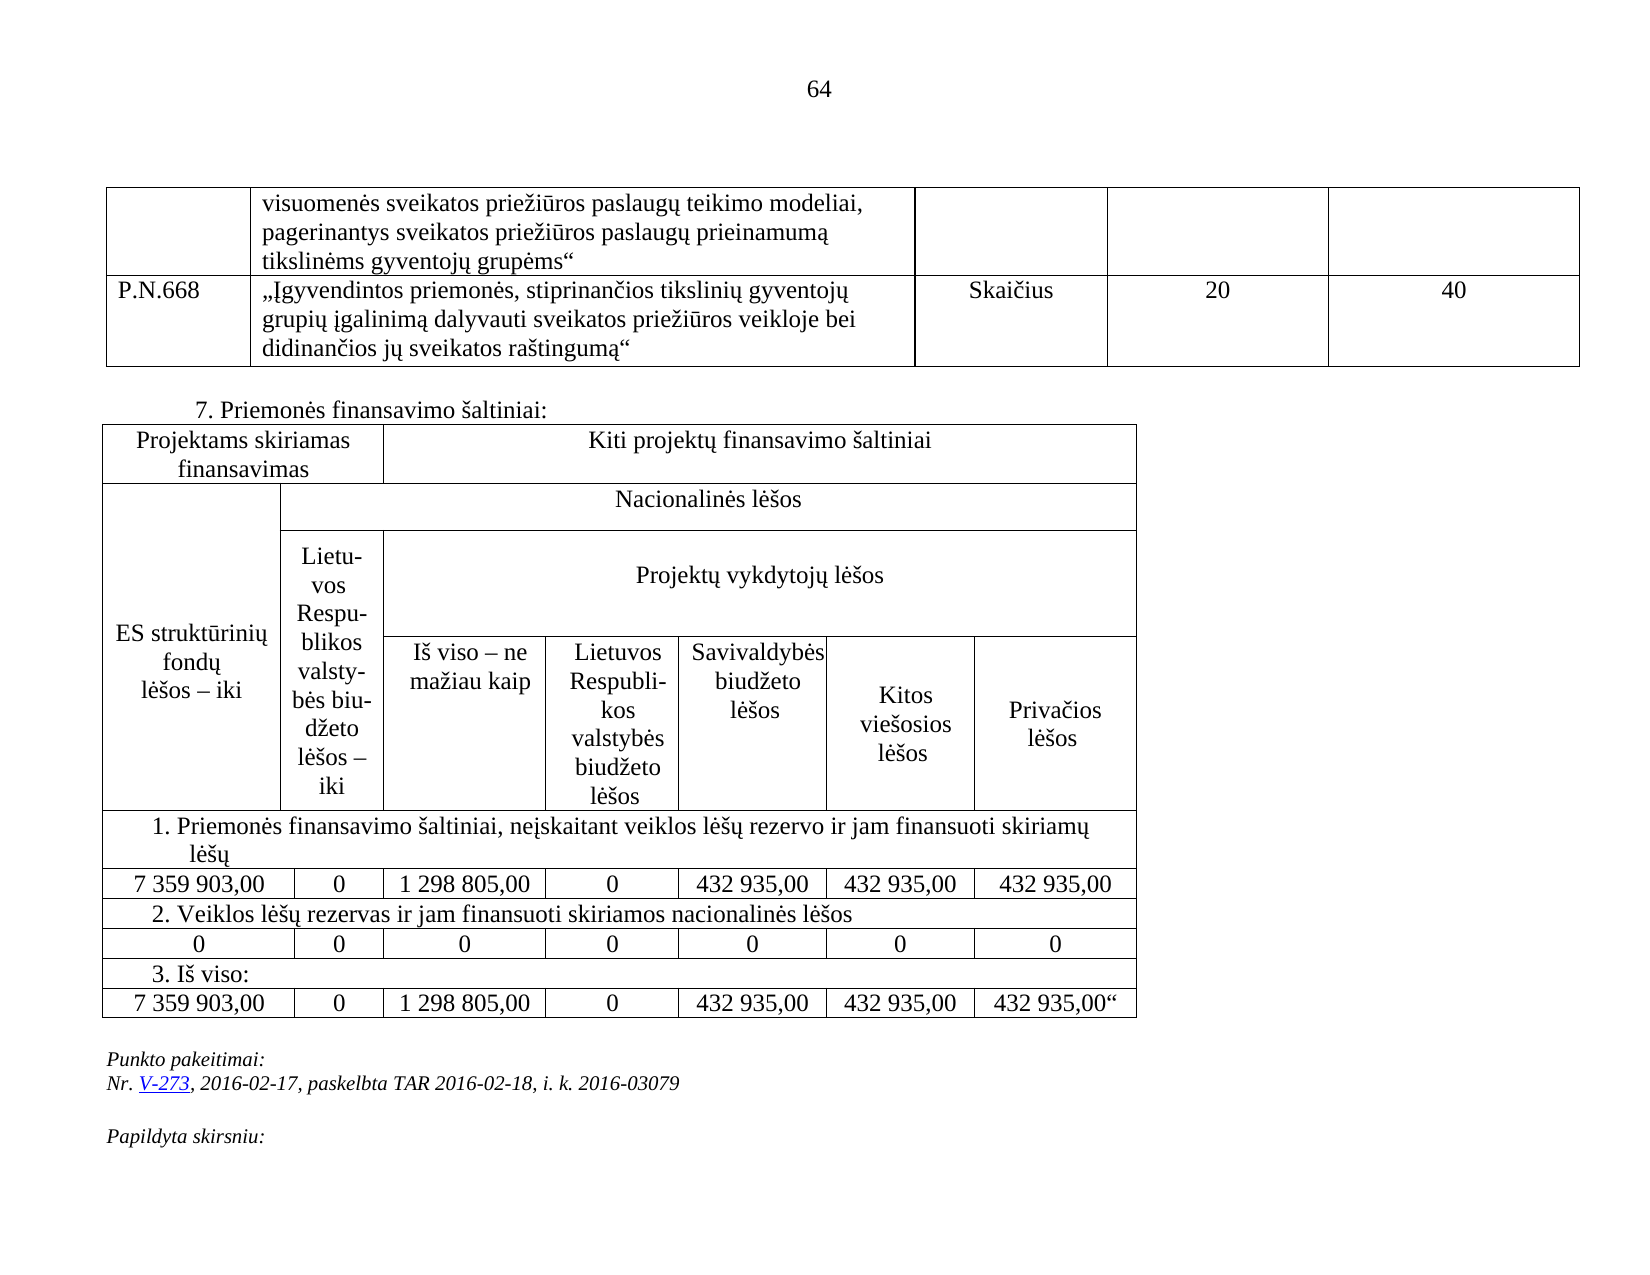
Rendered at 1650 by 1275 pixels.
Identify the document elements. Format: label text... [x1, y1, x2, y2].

table_cell Lietu-vos Respu-blikos valsty-bės biu- džeto lėšos – iki [281, 531, 383, 810]
table_cell 0 [384, 929, 545, 958]
table_cell 1. Priemonės finansavimo šaltiniai, neįskaitant veiklos lėšų rezervo ir jam finansuoti skiriamų lėšų [103, 811, 1136, 868]
table_cell 432 935,00 [827, 869, 974, 898]
table_cell 40 [1329, 276, 1579, 366]
text 7. Priemonės finansavimo šaltiniai: [106, 395, 1532, 424]
text Papildyta skirsniu: [106, 1124, 1532, 1148]
table_cell 7 359 903,00 [103, 869, 294, 898]
table_cell 1 298 805,00 [384, 989, 545, 1017]
table_cell 432 935,00 [827, 989, 974, 1017]
table_cell 20 [1108, 276, 1328, 366]
table_cell Lietuvos Respubli-kos valstybės biudžeto lėšos [546, 637, 678, 810]
table_cell 432 935,00“ [975, 989, 1136, 1017]
table_cell [916, 188, 1107, 274]
table_cell 0 [827, 929, 974, 958]
table_cell Nacionalinės lėšos [281, 484, 1136, 530]
table_cell 0 [295, 929, 383, 958]
table_cell visuomenės sveikatos priežiūros paslaugų teikimo modeliai, pagerinantys sveikatos priežiūros paslaugų prieinamumą tikslinėms gyventojų grupėms“ [251, 188, 914, 274]
table_cell 7 359 903,00 [103, 989, 294, 1017]
table_cell [1108, 188, 1328, 274]
table_cell 0 [679, 929, 826, 958]
table_cell Savivaldybės biudžeto lėšos [679, 637, 826, 810]
table_cell 0 [546, 989, 678, 1017]
table_cell 0 [295, 869, 383, 898]
table_cell 2. Veiklos lėšų rezervas ir jam finansuoti skiriamos nacionalinės lėšos [103, 899, 1136, 928]
table_header Kiti projektų finansavimo šaltiniai [384, 425, 1136, 483]
table_cell Skaičius [916, 276, 1107, 366]
table_cell [107, 188, 250, 274]
table_cell Iš viso – ne mažiau kaip [384, 637, 545, 810]
table_header Projektams skiriamas finansavimas [103, 425, 383, 483]
table_cell Projektų vykdytojų lėšos [384, 531, 1136, 636]
table_cell 0 [103, 929, 294, 958]
table_cell 0 [295, 989, 383, 1017]
table_cell „Įgyvendintos priemonės, stiprinančios tikslinių gyventojų grupių įgalinimą dalyvauti sveikatos priežiūros veikloje bei didinančios jų sveikatos raštingumą“ [251, 276, 914, 366]
table_cell 432 935,00 [679, 989, 826, 1017]
table_cell 432 935,00 [975, 869, 1136, 898]
table_cell Privačios lėšos [975, 637, 1136, 810]
table_cell 0 [546, 929, 678, 958]
table_cell [1329, 188, 1579, 274]
text Punkto pakeitimai: [106, 1047, 1532, 1071]
table_cell 0 [975, 929, 1136, 958]
text Nr. V-273, 2016-02-17, paskelbta TAR 2016-02-18, i. k. 2016-03079 [106, 1071, 1532, 1095]
table_cell Kitos viešosios lėšos [827, 637, 974, 810]
table_cell 0 [546, 869, 678, 898]
table_cell 3. Iš viso: [103, 959, 1136, 987]
table_cell 432 935,00 [679, 869, 826, 898]
table_cell 1 298 805,00 [384, 869, 545, 898]
table_cell P.N.668 [107, 276, 250, 366]
table_cell ES struktūrinių fondų lėšos – iki [103, 484, 280, 810]
